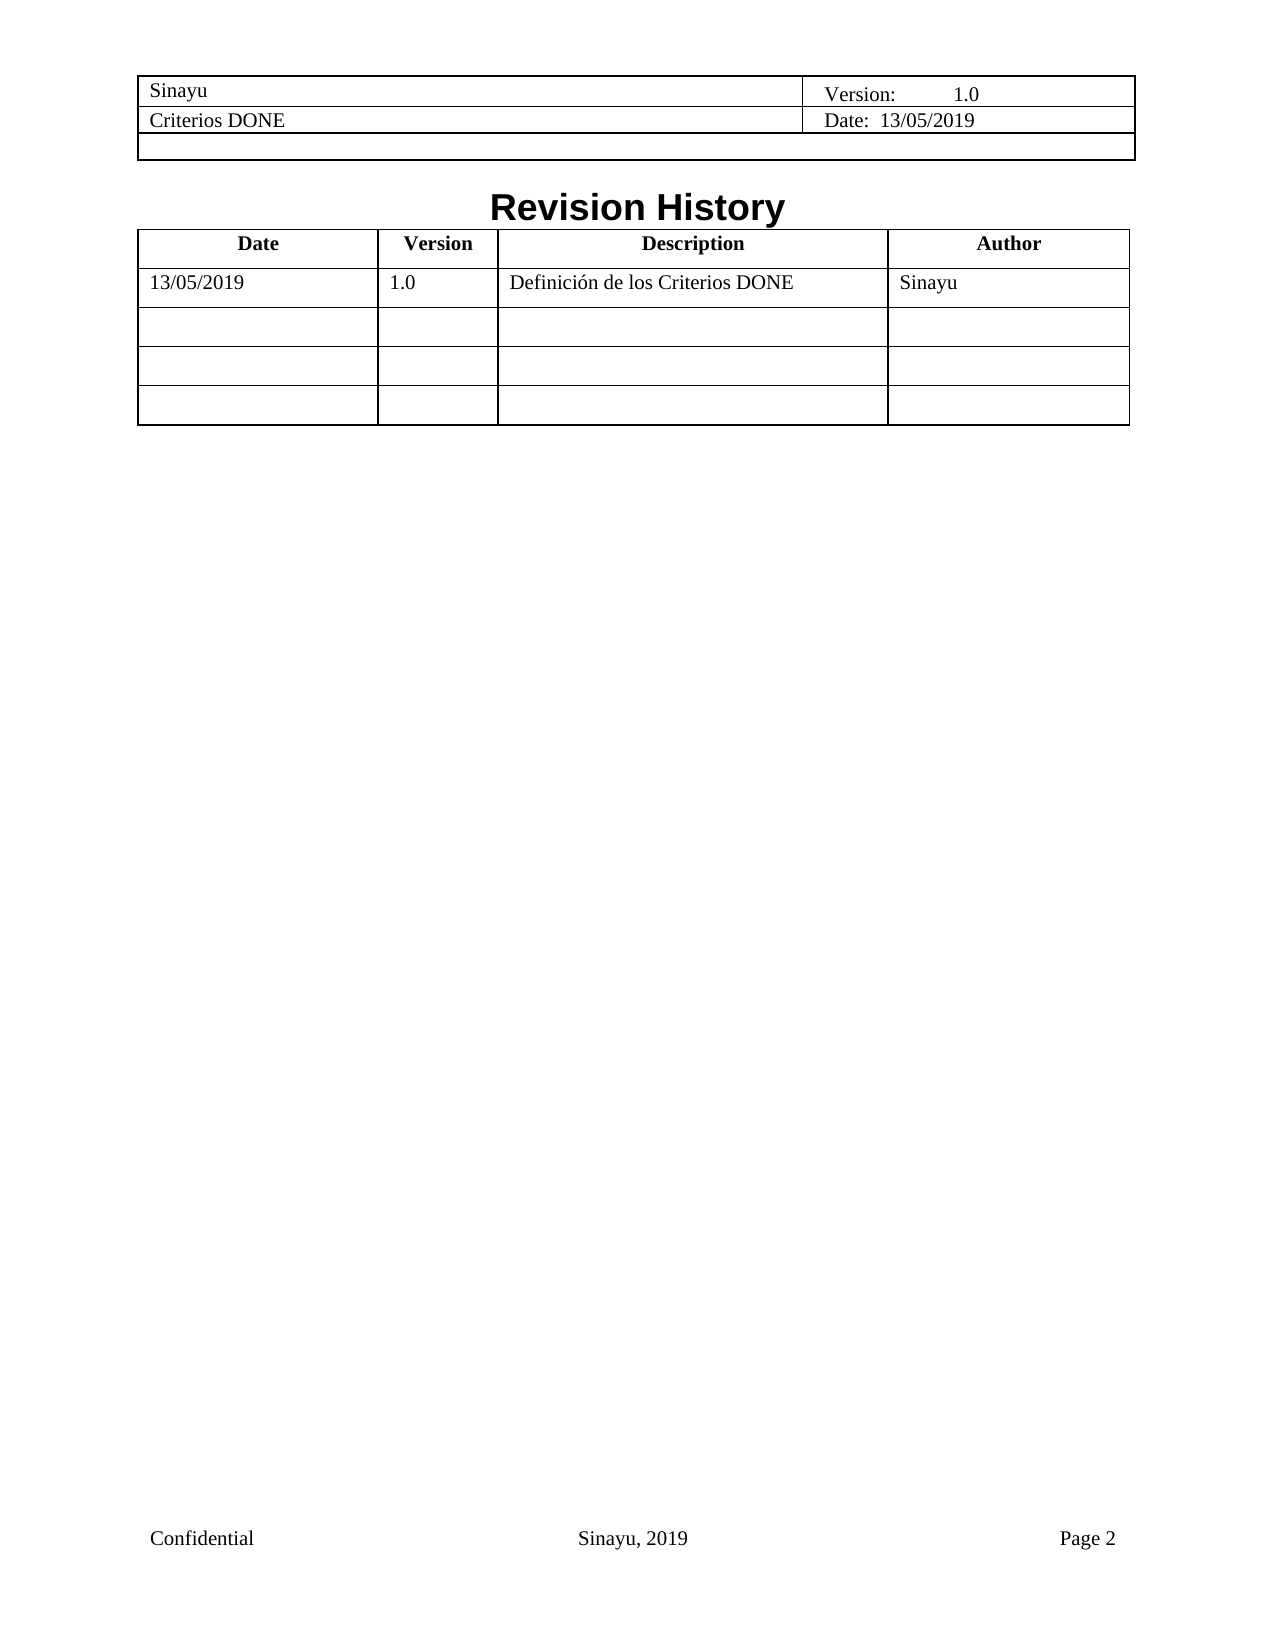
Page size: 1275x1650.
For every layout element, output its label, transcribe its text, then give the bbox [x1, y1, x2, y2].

table_cell 1.0 [379, 269, 497, 307]
table_cell [889, 386, 1129, 424]
table_header Author [889, 230, 1129, 268]
table_cell [889, 347, 1129, 385]
table_cell [499, 347, 887, 385]
table_cell [379, 386, 497, 424]
table_cell [139, 347, 377, 385]
table_cell [379, 308, 497, 346]
table_cell [139, 308, 377, 346]
subtitle Revision History [150, 185, 1125, 228]
table_cell [379, 347, 497, 385]
table_cell [889, 308, 1129, 346]
table_cell [499, 386, 887, 424]
table_cell Definición de los Criterios DONE [499, 269, 887, 307]
table_header Description [499, 230, 887, 268]
table_cell 13/05/2019 [139, 269, 377, 307]
table_cell [139, 386, 377, 424]
table_cell [499, 308, 887, 346]
table_cell Sinayu [889, 269, 1129, 307]
table_header Version [379, 230, 497, 268]
table_header Date [139, 230, 377, 268]
